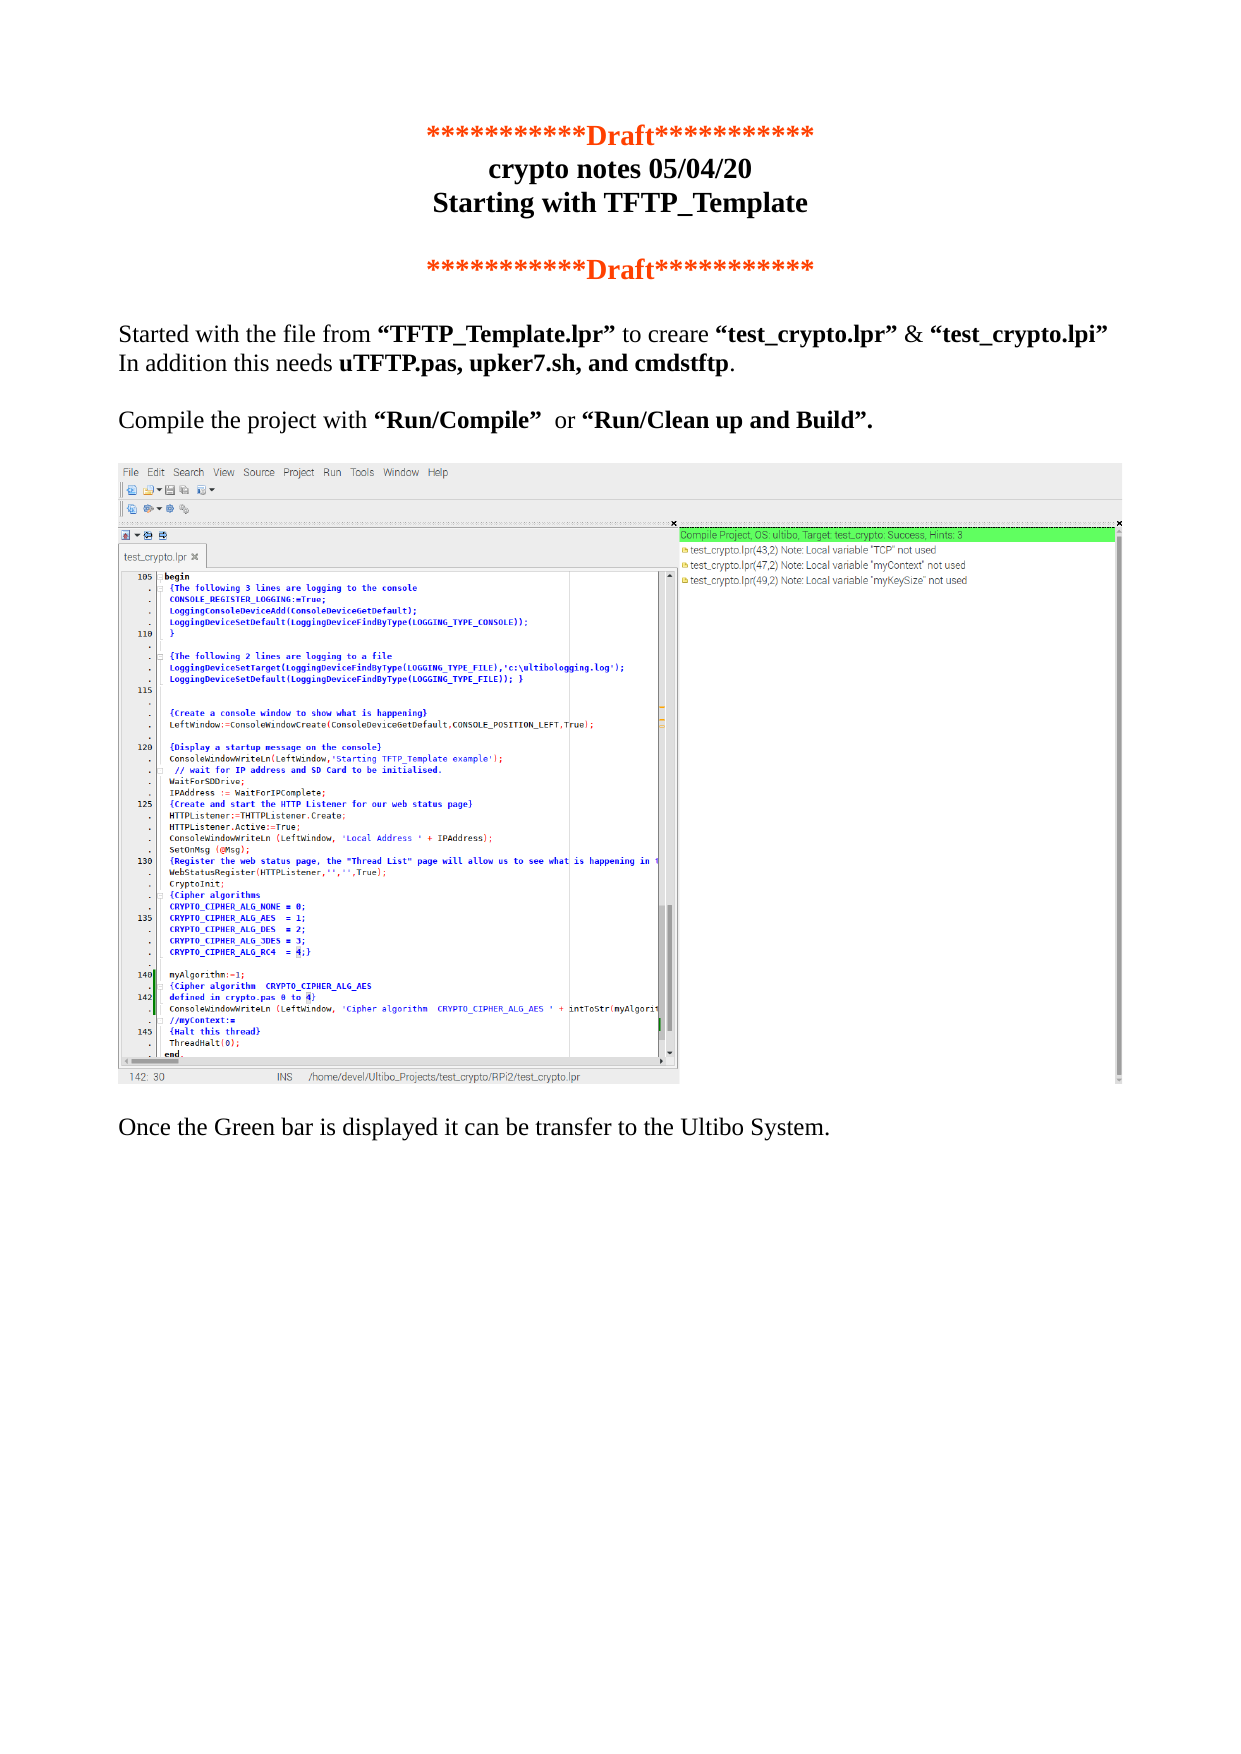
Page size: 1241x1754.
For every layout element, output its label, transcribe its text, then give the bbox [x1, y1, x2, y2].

text ***********Draft*********** [118, 252, 1122, 286]
text Started with the file from “TFTP_Template.lpr” to creare “test_crypto.lpr” & “test_crypto.lpi” [118, 319, 1122, 348]
text Compile the project with “Run/Compile” or “Run/Clean up and Build”. [118, 406, 1122, 434]
text ***********Draft*********** [118, 118, 1122, 152]
picture [118, 463, 1123, 1084]
text In addition this needs uTFTP.pas, upker7.sh, and cmdstftp. [118, 348, 1122, 377]
text crypto notes 05/04/20 [118, 152, 1122, 185]
text Once the Green bar is displayed it can be transfer to the Ultibo System. [118, 1112, 1122, 1141]
text Starting with TFTP_Template [118, 185, 1122, 219]
